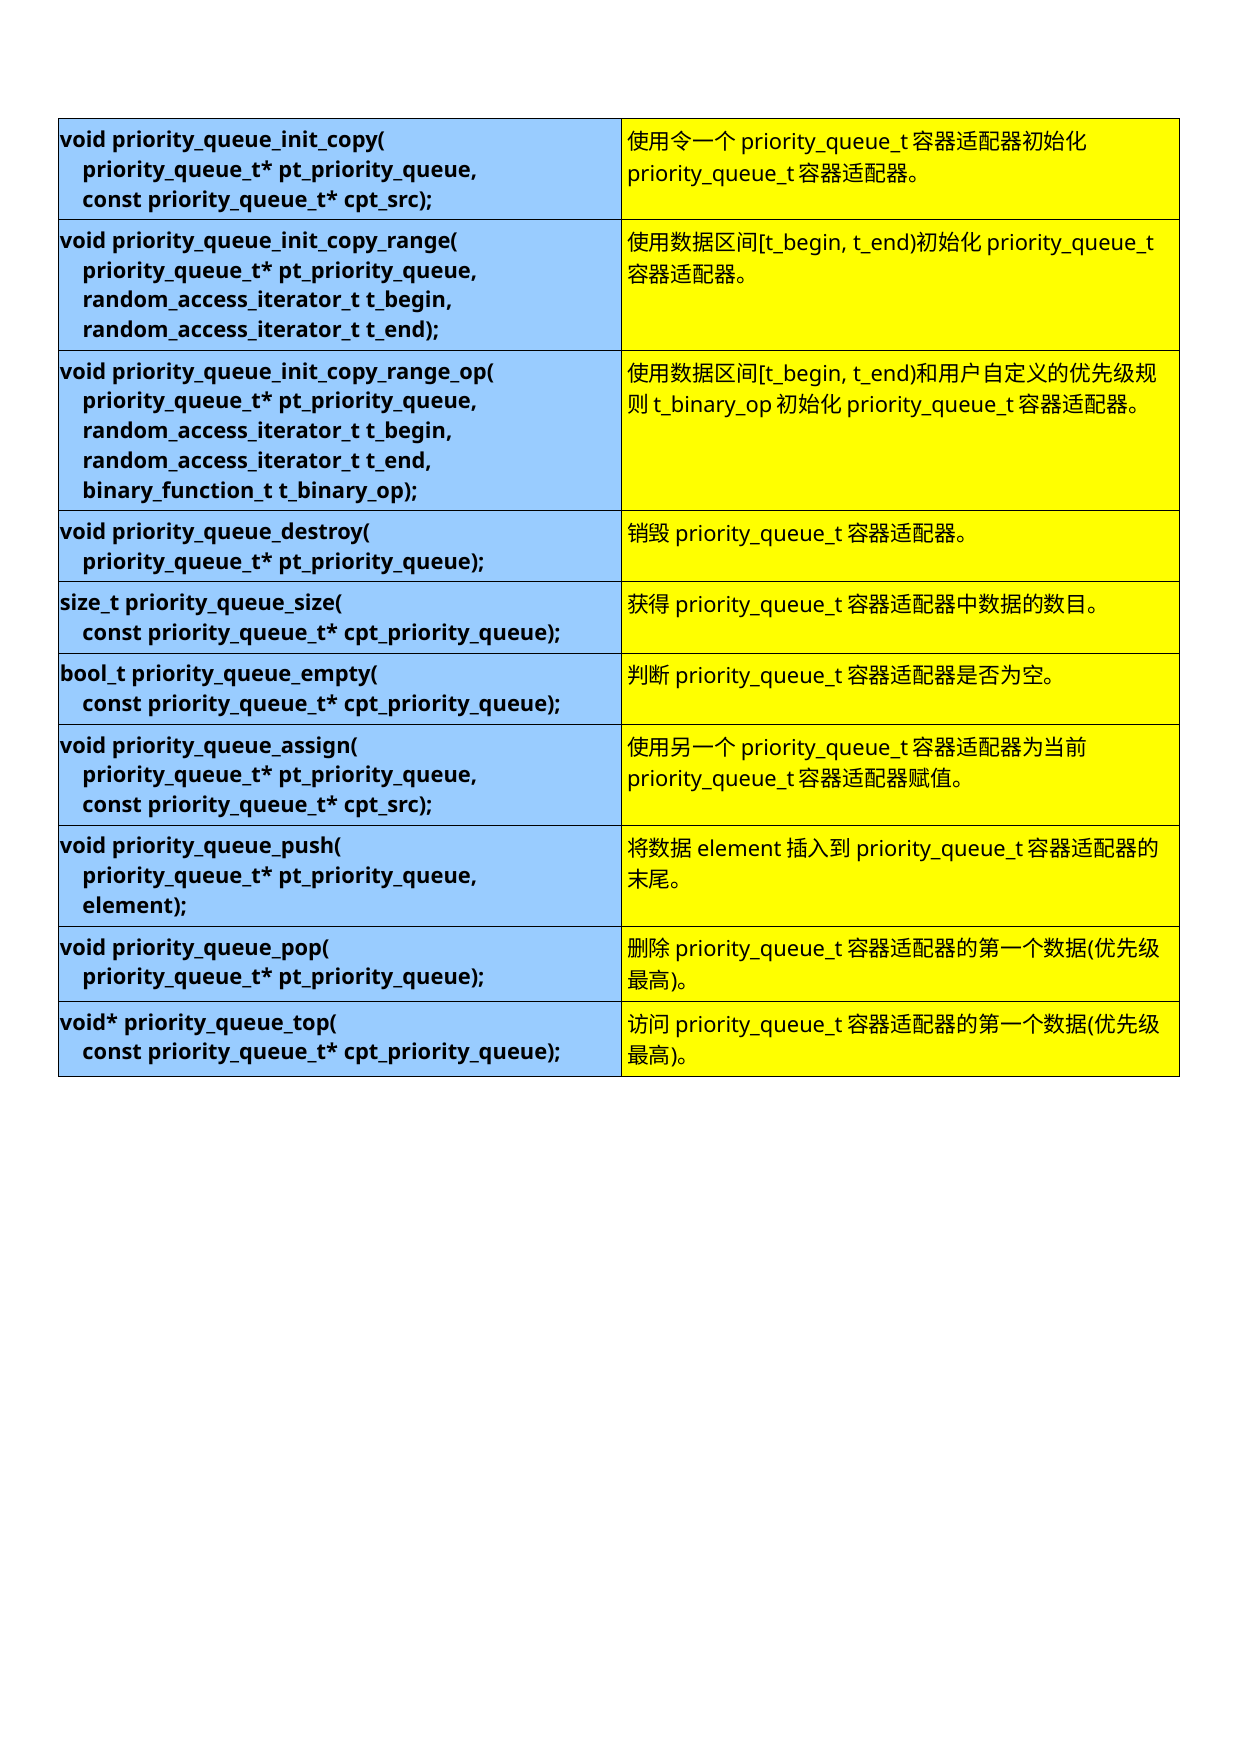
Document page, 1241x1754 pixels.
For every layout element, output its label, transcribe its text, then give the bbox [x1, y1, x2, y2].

table_cell 将数据element插入到priority_queue_t容器适配器的末尾。 [622, 826, 1179, 926]
table_cell 销毁priority_queue_t容器适配器。 [622, 511, 1179, 581]
table_cell void* priority_queue_top( const priority_queue_t* cpt_priority_queue); [59, 1002, 621, 1076]
table_cell void priority_queue_pop( priority_queue_t* pt_priority_queue); [59, 927, 621, 1001]
table_cell 获得priority_queue_t容器适配器中数据的数目。 [622, 582, 1179, 653]
table_cell void priority_queue_assign( priority_queue_t* pt_priority_queue, const priority_queue_t* cpt_src); [59, 725, 621, 825]
table_cell 使用另一个priority_queue_t容器适配器为当前priority_queue_t容器适配器赋值。 [622, 725, 1179, 825]
table_cell void priority_queue_init_copy_range_op( priority_queue_t* pt_priority_queue, random_access_iterator_t t_begin, random_access_iterator_t t_end, binary_function_t t_binary_op); [59, 351, 621, 510]
table_cell void priority_queue_destroy( priority_queue_t* pt_priority_queue); [59, 511, 621, 581]
table_cell 访问priority_queue_t容器适配器的第一个数据(优先级最高)。 [622, 1002, 1179, 1076]
table_cell 使用数据区间[t_begin, t_end)初始化priority_queue_t容器适配器。 [622, 220, 1179, 350]
table_cell void priority_queue_init_copy_range( priority_queue_t* pt_priority_queue, random_access_iterator_t t_begin, random_access_iterator_t t_end); [59, 220, 621, 350]
table_cell 使用数据区间[t_begin, t_end)和用户自定义的优先级规则t_binary_op初始化priority_queue_t容器适配器。 [622, 351, 1179, 510]
table_cell void priority_queue_init_copy( priority_queue_t* pt_priority_queue, const priority_queue_t* cpt_src); [59, 119, 621, 219]
table_cell void priority_queue_push( priority_queue_t* pt_priority_queue, element); [59, 826, 621, 926]
table_cell bool_t priority_queue_empty( const priority_queue_t* cpt_priority_queue); [59, 654, 621, 724]
table_cell 判断priority_queue_t容器适配器是否为空。 [622, 654, 1179, 724]
table_cell size_t priority_queue_size( const priority_queue_t* cpt_priority_queue); [59, 582, 621, 653]
table_cell 删除priority_queue_t容器适配器的第一个数据(优先级最高)。 [622, 927, 1179, 1001]
table_cell 使用令一个priority_queue_t容器适配器初始化priority_queue_t容器适配器。 [622, 119, 1179, 219]
